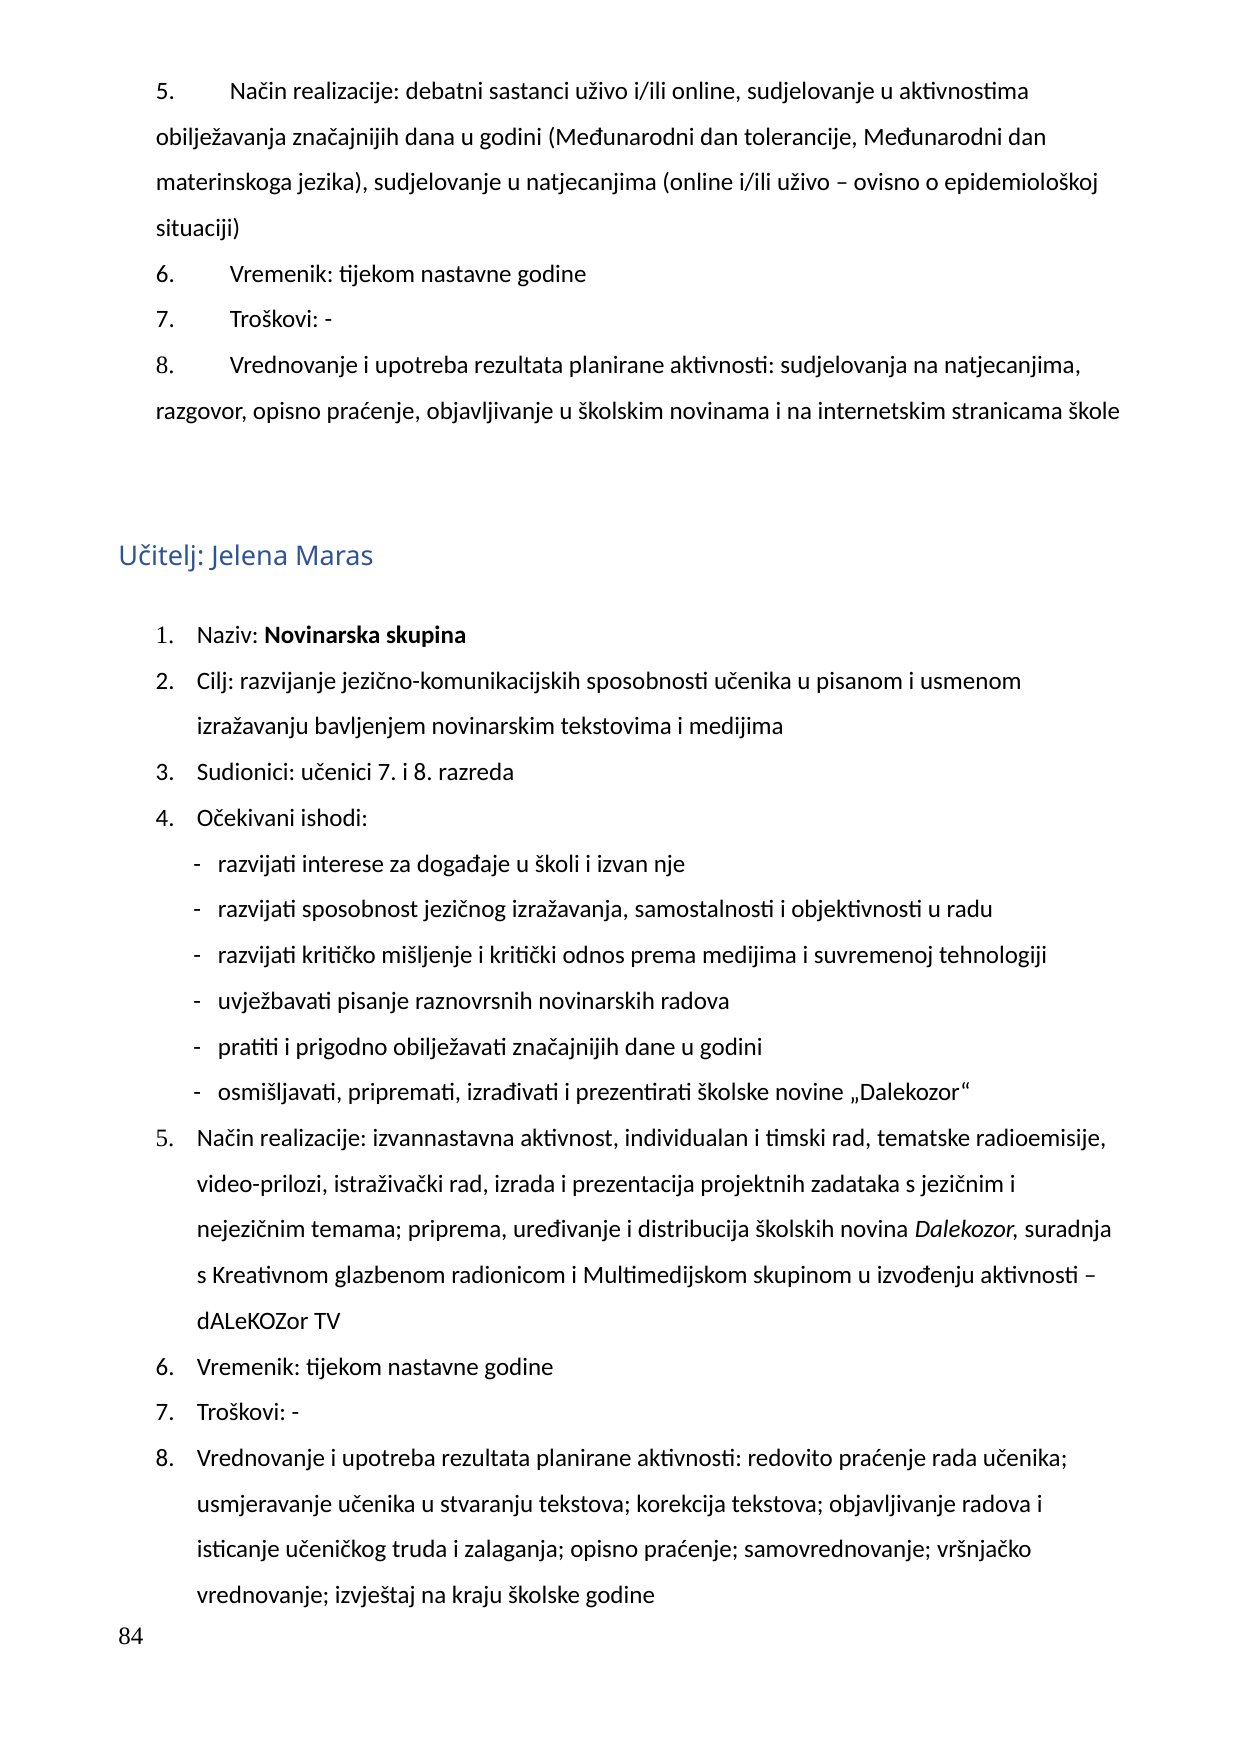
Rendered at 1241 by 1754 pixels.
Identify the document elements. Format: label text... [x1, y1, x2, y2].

list Troškovi: - [155, 1396, 1122, 1427]
text - razvijati kritičko mišljenje i kritički odnos prema medijima i suvremenoj tehnologiji [193, 939, 1122, 970]
list Cilj: razvijanje jezično-komunikacijskih sposobnosti učenika u pisanom i usmenom izražavanju bavljenjem novinarskim tekstovima i medijima [155, 665, 1122, 741]
list Način realizacije: debatni sastanci uživo i/ili online, sudjelovanje u aktivnostima obilježavanja značajnijih dana u godini (Međunarodni dan tolerancije, Međunarodni dan materinskoga jezika), sudjelovanje u natjecanjima (online i/ili uživo – ovisno o epidemiološkoj situaciji) [156, 75, 1122, 243]
list Naziv: Novinarska skupina [155, 619, 1122, 649]
list Vrednovanje i upotreba rezultata planirane aktivnosti: sudjelovanja na natjecanjima, razgovor, opisno praćenje, objavljivanje u školskim novinama i na internetskim stranicama škole [156, 349, 1122, 426]
subtitle Učitelj: Jelena Maras [118, 536, 1122, 573]
text - osmišljavati, pripremati, izrađivati i prezentirati školske novine „Dalekozor“ [193, 1076, 1122, 1107]
text - pratiti i prigodno obilježavati značajnijih dane u godini [193, 1031, 1122, 1061]
list Način realizacije: izvannastavna aktivnost, individualan i timski rad, tematske radioemisije, video-prilozi, istraživački rad, izrada i prezentacija projektnih zadataka s jezičnim i nejezičnim temama; priprema, uređivanje i distribucija školskih novina Dalekozor, suradnja s Kreativnom glazbenom radionicom i Multimedijskom skupinom u izvođenju aktivnosti – dALeKOZor TV [155, 1122, 1122, 1336]
list Troškovi: - [156, 304, 1122, 334]
list Očekivani ishodi: [155, 802, 1122, 832]
text - razvijati sposobnost jezičnog izražavanja, samostalnosti i objektivnosti u radu [193, 893, 1122, 924]
list Vremenik: tijekom nastavne godine [155, 1351, 1122, 1381]
list Vremenik: tijekom nastavne godine [156, 258, 1122, 288]
text - uvježbavati pisanje raznovrsnih novinarskih radova [193, 985, 1122, 1015]
list Sudionici: učenici 7. i 8. razreda [155, 756, 1122, 787]
list Vrednovanje i upotreba rezultata planirane aktivnosti: redovito praćenje rada učenika; usmjeravanje učenika u stvaranju tekstova; korekcija tekstova; objavljivanje radova i isticanje učeničkog truda i zalaganja; opisno praćenje; samovrednovanje; vršnjačko vrednovanje; izvještaj na kraju školske godine [155, 1442, 1122, 1610]
text - razvijati interese za događaje u školi i izvan nje [193, 848, 1122, 878]
